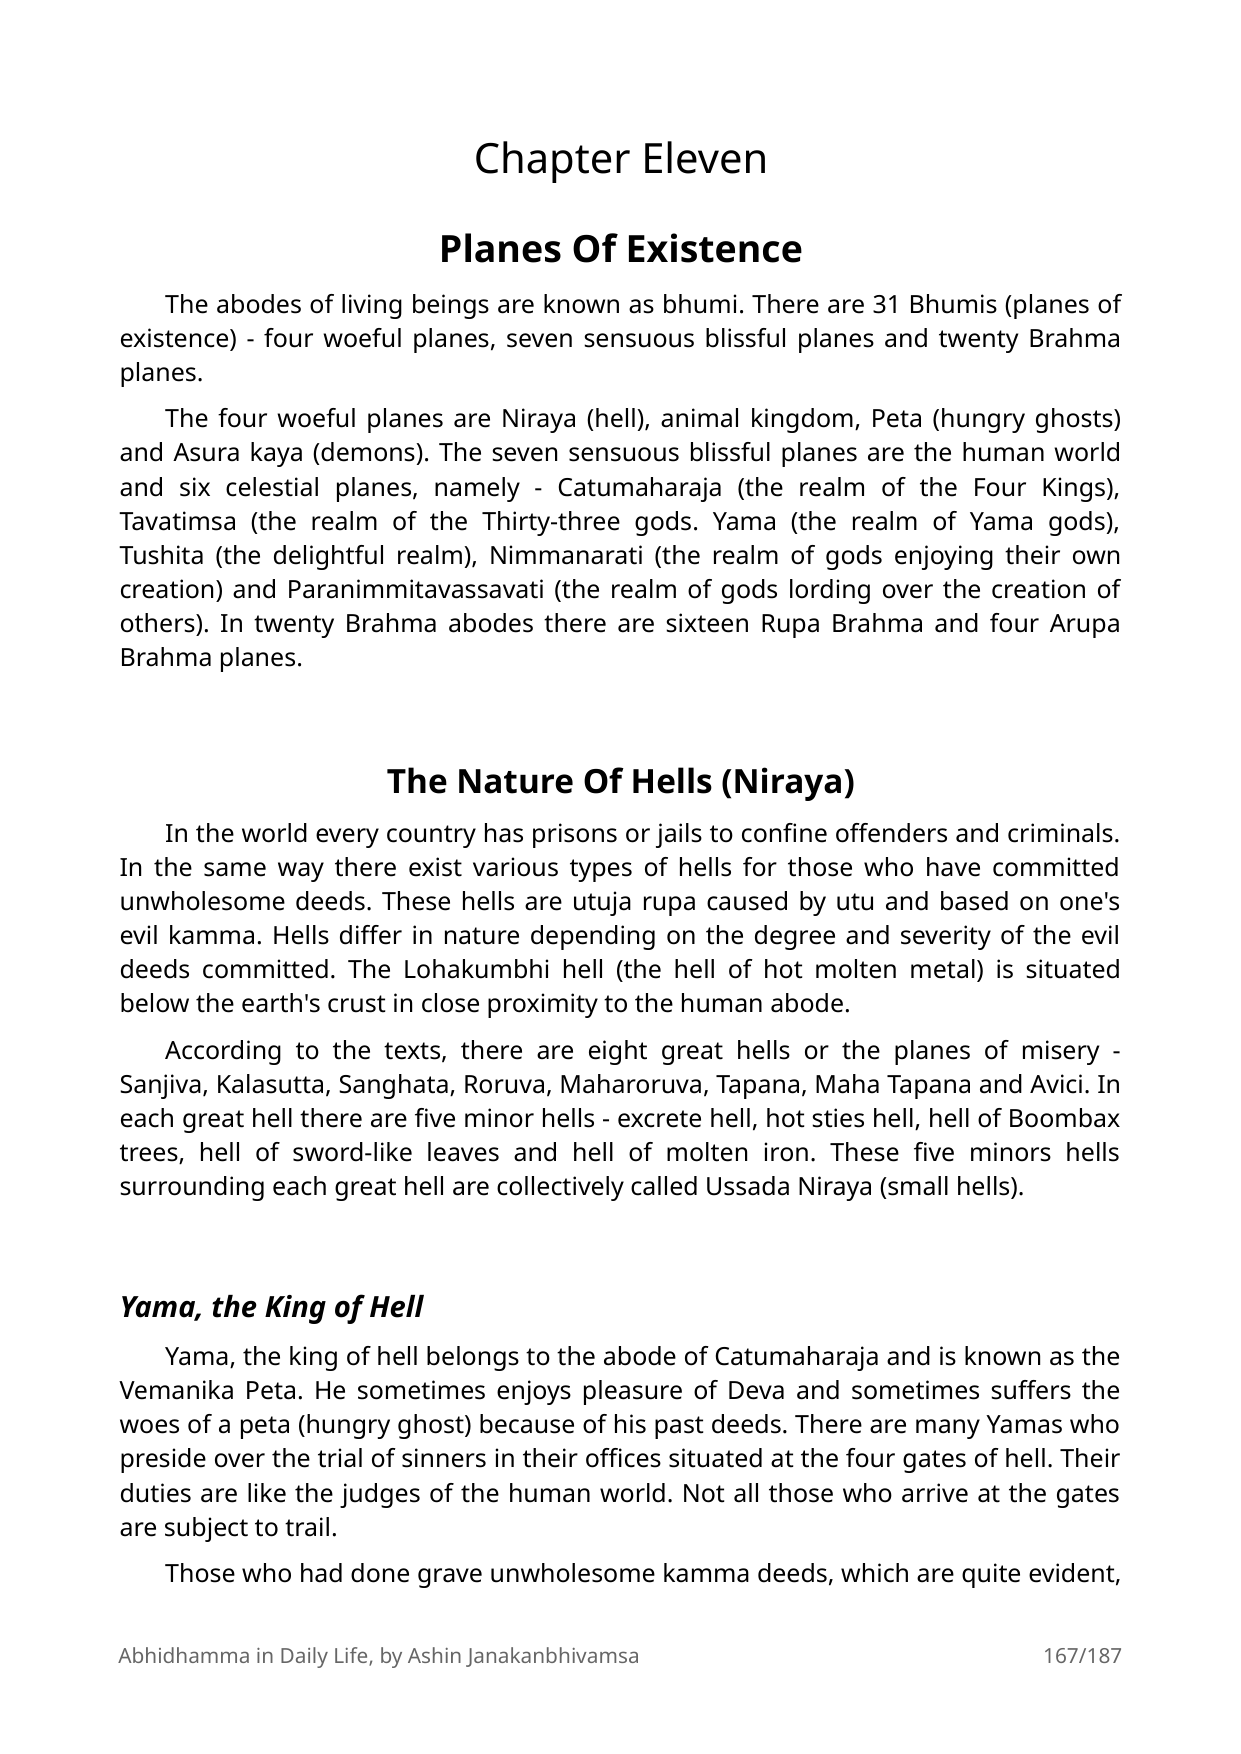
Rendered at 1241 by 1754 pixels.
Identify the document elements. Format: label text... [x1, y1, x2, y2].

text In the world every country has prisons or jails to confine offenders and criminals. In the same way there exist various types of hells for those who have committed unwholesome deeds. These hells are utuja rupa caused by utu and based on one's evil kamma. Hells differ in nature depending on the degree and severity of the evil deeds committed. The Lohakumbhi hell (the hell of hot molten metal) is situated below the earth's crust in close proximity to the human abode. [119, 816, 1122, 1020]
subtitle The Nature Of Hells (Niraya) [119, 758, 1122, 803]
text Those who had done grave unwholesome kamma deeds, which are quite evident, [119, 1556, 1122, 1590]
text The abodes of living beings are known as bhumi. There are 31 Bhumis (planes of existence) - four woeful planes, seven sensuous blissful planes and twenty Brahma planes. [119, 286, 1122, 388]
text Yama, the king of hell belongs to the abode of Catumaharaja and is known as the Vemanika Peta. He sometimes enjoys pleasure of Deva and sometimes suffers the woes of a peta (hungry ghost) because of his past deeds. There are many Yamas who preside over the trial of sinners in their offices situated at the four gates of hell. Their duties are like the judges of the human world. Not all those who arrive at the gates are subject to trail. [119, 1339, 1122, 1543]
subtitle Yama, the King of Hell [119, 1287, 1122, 1326]
text The four woeful planes are Niraya (hell), animal kingdom, Peta (hungry ghosts) and Asura kaya (demons). The seven sensuous blissful planes are the human world and six celestial planes, namely - Catumaharaja (the realm of the Four Kings), Tavatimsa (the realm of the Thirty-three gods. Yama (the realm of Yama gods), Tushita (the delightful realm), Nimmanarati (the realm of gods enjoying their own creation) and Paranimmitavassavati (the realm of gods lording over the creation of others). In twenty Brahma abodes there are sixteen Rupa Brahma and four Arupa Brahma planes. [119, 401, 1122, 673]
subtitle Planes Of Existence [119, 223, 1122, 274]
subtitle Chapter Eleven [119, 128, 1122, 185]
text According to the texts, there are eight great hells or the planes of misery - Sanjiva, Kalasutta, Sanghata, Roruva, Maharoruva, Tapana, Maha Tapana and Avici. In each great hell there are five minor hells - excrete hell, hot sties hell, hell of Boombax trees, hell of sword-like leaves and hell of molten iron. These five minors hells surrounding each great hell are collectively called Ussada Niraya (small hells). [119, 1032, 1122, 1203]
